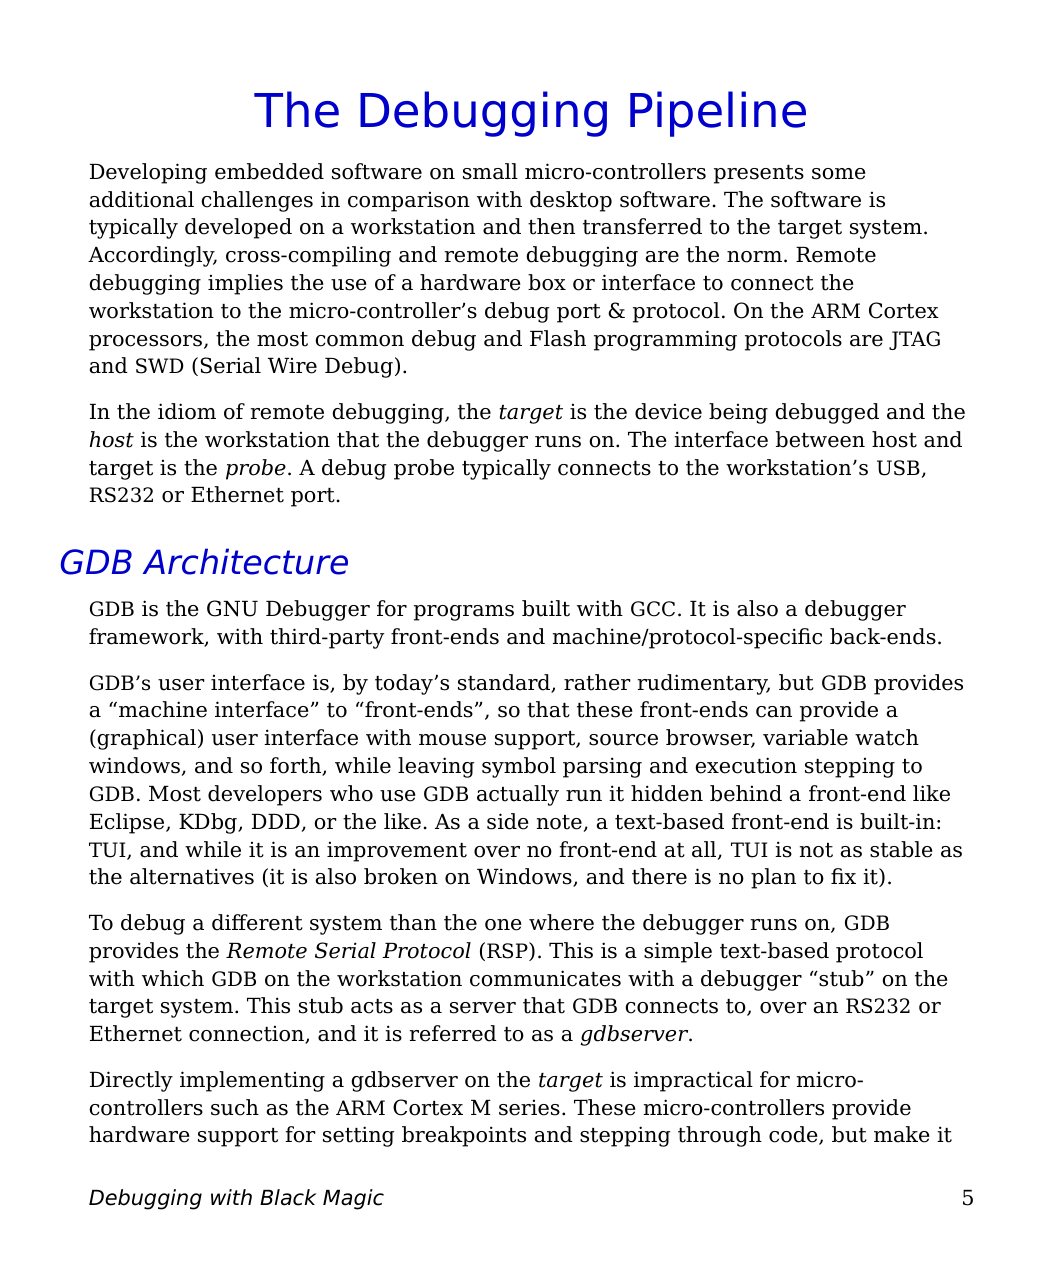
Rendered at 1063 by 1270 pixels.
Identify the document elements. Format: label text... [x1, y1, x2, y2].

text To debug a different system than the one where the debugger runs on, GDB provides the Remote Serial Protocol (RSP). This is a simple text-based protocol with which GDB on the workstation communicates with a debugger “stub” on the target system. This stub acts as a server that GDB connects to, over an RS232 or Ethernet connection, and it is referred to as a gdbserver. [88, 911, 974, 1046]
text GDB’s user interface is, by today’s standard, rather rudimentary, but GDB provides a “machine interface” to “front-ends”, so that these front-ends can provide a (graphical) user interface with mouse support, source browser, variable watch windows, and so forth, while leaving symbol parsing and execution stepping to GDB. Most developers who use GDB actually run it hidden behind a front-end like Eclipse, KDbg, DDD, or the like. As a side note, a text-based front-end is built-in: TUI, and while it is an improvement over no front-end at all, TUI is not as stable as the alternatives (it is also broken on Windows, and there is no plan to fix it). [88, 671, 974, 890]
text In the idiom of remote debugging, the target is the device being debugged and the host is the workstation that the debugger runs on. The interface between host and target is the probe. A debug probe typically connects to the workstation’s USB, RS232 or Ethernet port. [88, 400, 974, 508]
subtitle GDB Architecture [59, 544, 974, 583]
subtitle The Debugging Pipeline [88, 84, 974, 138]
text Directly implementing a gdbserver on the target is impractical for micro-controllers such as the ARM Cortex M series. These micro-controllers provide hardware support for setting breakpoints and stepping through code, but make it [88, 1068, 974, 1148]
text Developing embedded software on small micro-controllers presents some additional challenges in comparison with desktop software. The software is typically developed on a workstation and then transferred to the target system. Accordingly, cross-compiling and remote debugging are the norm. Remote debugging implies the use of a hardware box or interface to connect the workstation to the micro-controller’s debug port & protocol. On the ARM Cortex processors, the most common debug and Flash programming protocols are JTAG and SWD (Serial Wire Debug). [88, 160, 974, 379]
text GDB is the GNU Debugger for programs built with GCC. It is also a debugger framework, with third-party front-ends and machine/protocol-specific back-ends. [88, 597, 974, 649]
